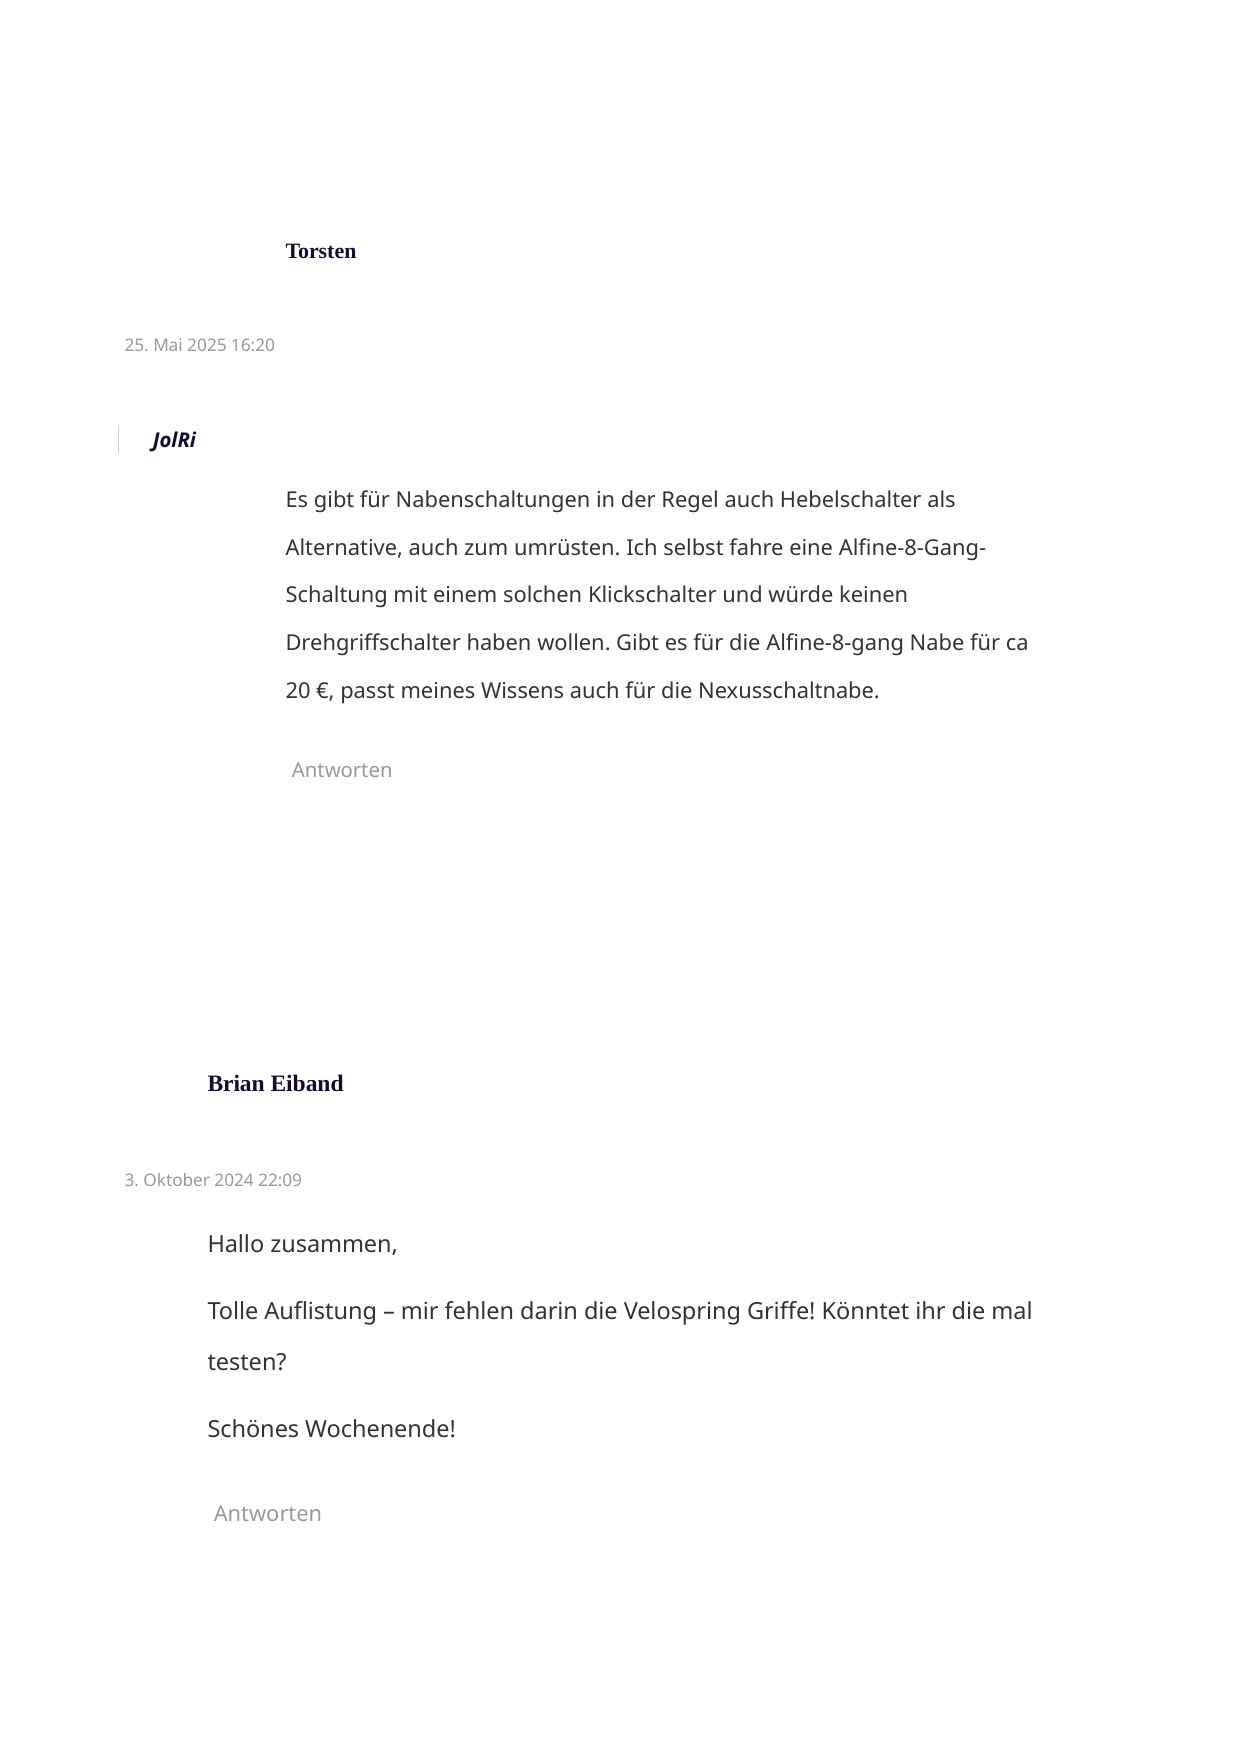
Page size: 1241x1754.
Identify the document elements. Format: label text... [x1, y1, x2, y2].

text Antworten [285, 753, 1033, 783]
text JolRi [118, 424, 1122, 453]
text Brian Eiband [207, 1069, 1025, 1097]
text Schönes Wochenende! [207, 1412, 1033, 1444]
text Hallo zusammen, [207, 1227, 1033, 1259]
text 25. Mai 2025 16:20 [118, 328, 1122, 357]
text Es gibt für Nabenschaltungen in der Regel auch Hebelschalter als Alternative, auch zum umrüsten. Ich selbst fahre eine Alfine-8-Gang-Schaltung mit einem solchen Klickschalter und würde keinen Drehgriffschalter haben wollen. Gibt es für die Alfine-8-gang Nabe für ca 20 €, passt meines Wissens auch für die Nexusschaltnabe. [285, 484, 1033, 704]
text Tolle Auflistung – mir fehlen darin die Velospring Griffe! Könntet ihr die mal testen? [207, 1294, 1033, 1377]
text Antworten [207, 1494, 1033, 1527]
text 3. Oktober 2024 22:09 [118, 1163, 1122, 1191]
text Torsten [285, 238, 1025, 264]
